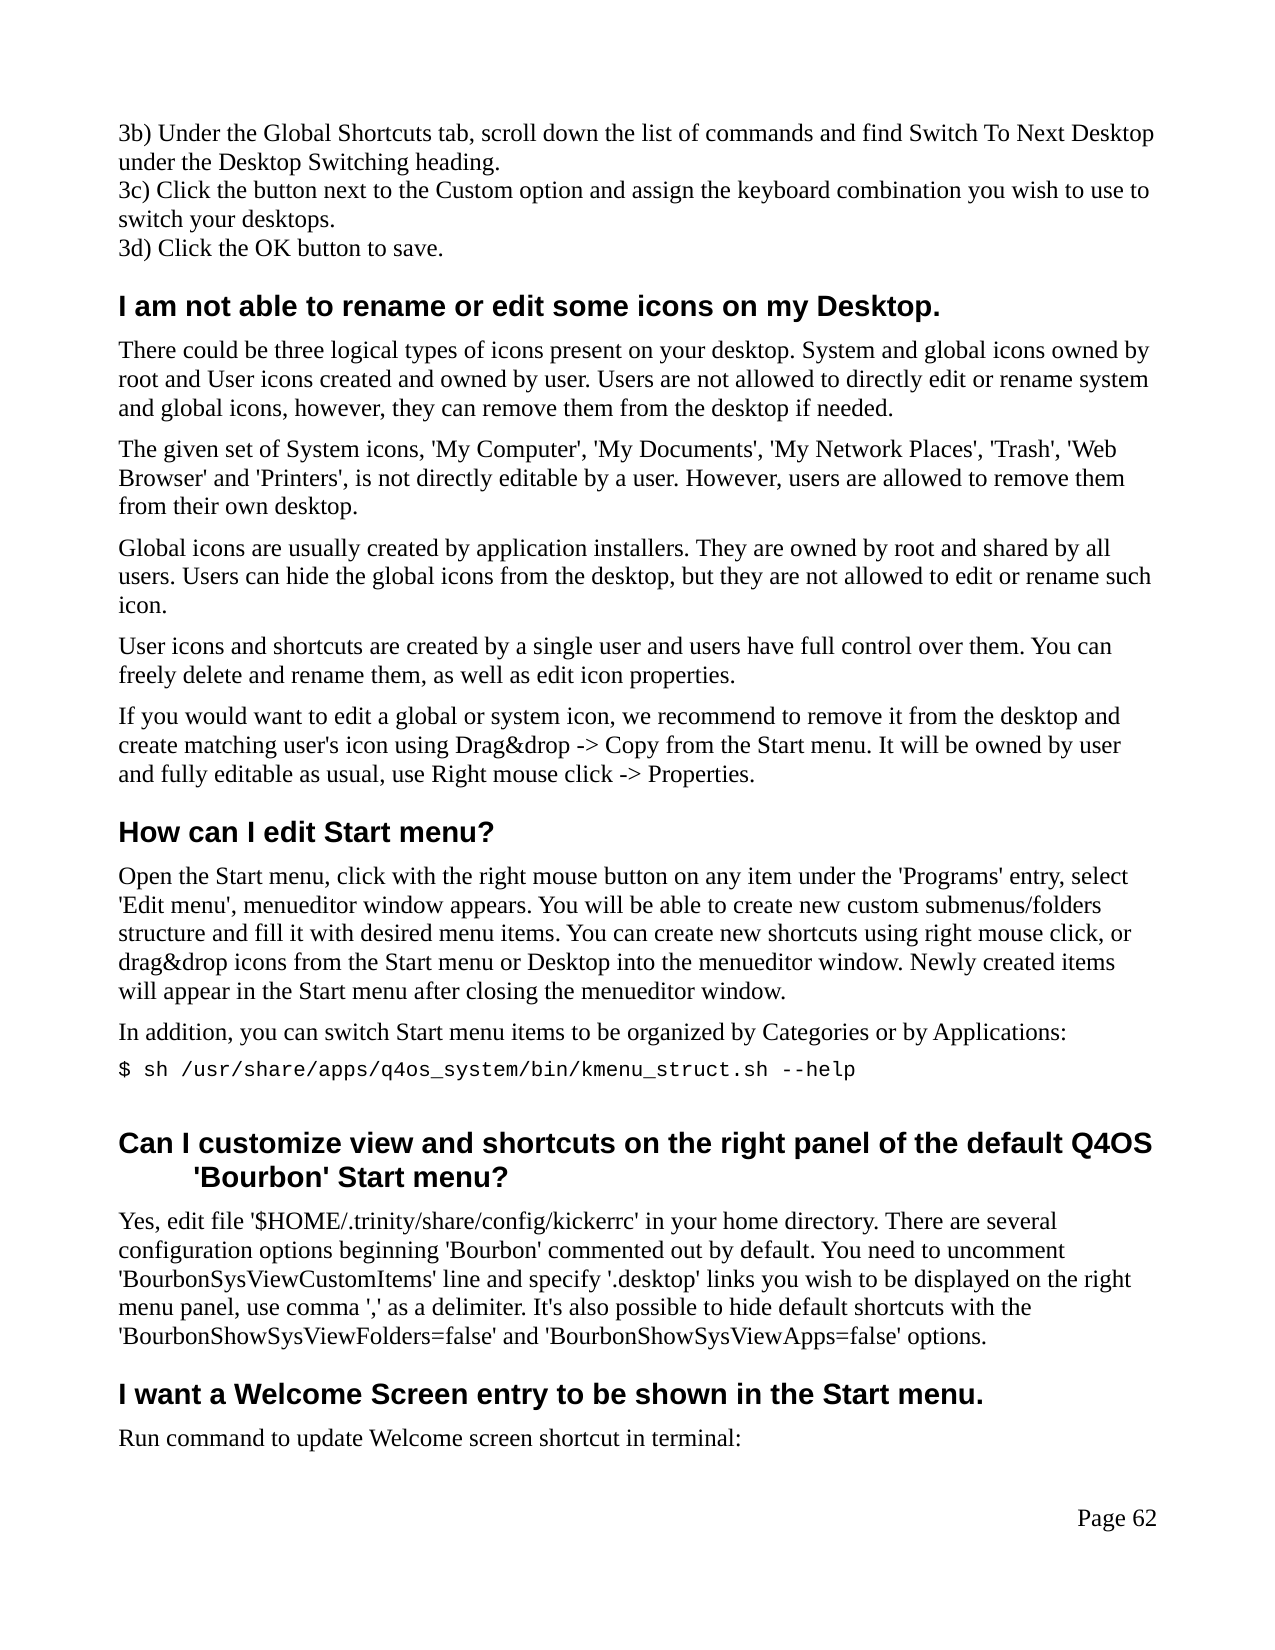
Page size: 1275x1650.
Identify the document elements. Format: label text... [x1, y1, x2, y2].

text If you would want to edit a global or system icon, we recommend to remove it from the desktop and create matching user's icon using Drag&drop -> Copy from the Start menu. It will be owned by user and fully editable as usual, use Right mouse click -> Properties. [118, 701, 1157, 788]
text The given set of System icons, 'My Computer', 'My Documents', 'My Network Places', 'Trash', 'Web Browser' and 'Printers', is not directly editable by a user. However, users are allowed to remove them from their own desktop. [118, 434, 1157, 520]
text Global icons are usually created by application installers. They are owned by root and shared by all users. Users can hide the global icons from the desktop, but they are not allowed to edit or rename such icon. [118, 533, 1157, 619]
text In addition, you can switch Start menu items to be organized by Categories or by Applications: [118, 1017, 1157, 1046]
subtitle I want a Welcome Screen entry to be shown in the Start menu. [118, 1377, 1157, 1411]
subtitle I am not able to rename or edit some icons on my Desktop. [118, 289, 1157, 323]
text Run command to update Welcome screen shortcut in terminal: [118, 1423, 1157, 1452]
text Open the Start menu, click with the right mouse button on any item under the 'Programs' entry, select 'Edit menu', menueditor window appears. You will be able to create new custom submenus/folders structure and fill it with desired menu items. You can create new shortcuts using right mouse click, or drag&drop icons from the Start menu or Desktop into the menueditor window. Newly created items will appear in the Start menu after closing the menueditor window. [118, 861, 1157, 1005]
text $ sh /usr/share/apps/q4os_system/bin/kmenu_struct.sh --help [118, 1058, 1157, 1082]
text Yes, edit file '$HOME/.trinity/share/config/kickerrc' in your home directory. There are several configuration options beginning 'Bourbon' commented out by default. You need to uncomment 'BourbonSysViewCustomItems' line and specify '.desktop' links you wish to be displayed on the right menu panel, use comma ',' as a delimiter. It's also possible to hide default shortcuts with the 'BourbonShowSysViewFolders=false' and 'BourbonShowSysViewApps=false' options. [118, 1206, 1157, 1350]
subtitle How can I edit Start menu? [118, 815, 1157, 848]
subtitle Can I customize view and shortcuts on the right panel of the default Q4OS 'Bourbon' Start menu? [118, 1126, 1157, 1194]
text There could be three logical types of icons present on your desktop. System and global icons owned by root and User icons created and owned by user. Users are not allowed to directly edit or rename system and global icons, however, they can remove them from the desktop if needed. [118, 335, 1157, 421]
text 3b) Under the Global Shortcuts tab, scroll down the list of commands and find Switch To Next Desktop under the Desktop Switching heading. 3c) Click the button next to the Custom option and assign the keyboard combination you wish to use to switch your desktops. 3d) Click the OK button to save. [118, 118, 1157, 262]
text User icons and shortcuts are created by a single user and users have full control over them. You can freely delete and rename them, as well as edit icon properties. [118, 631, 1157, 689]
